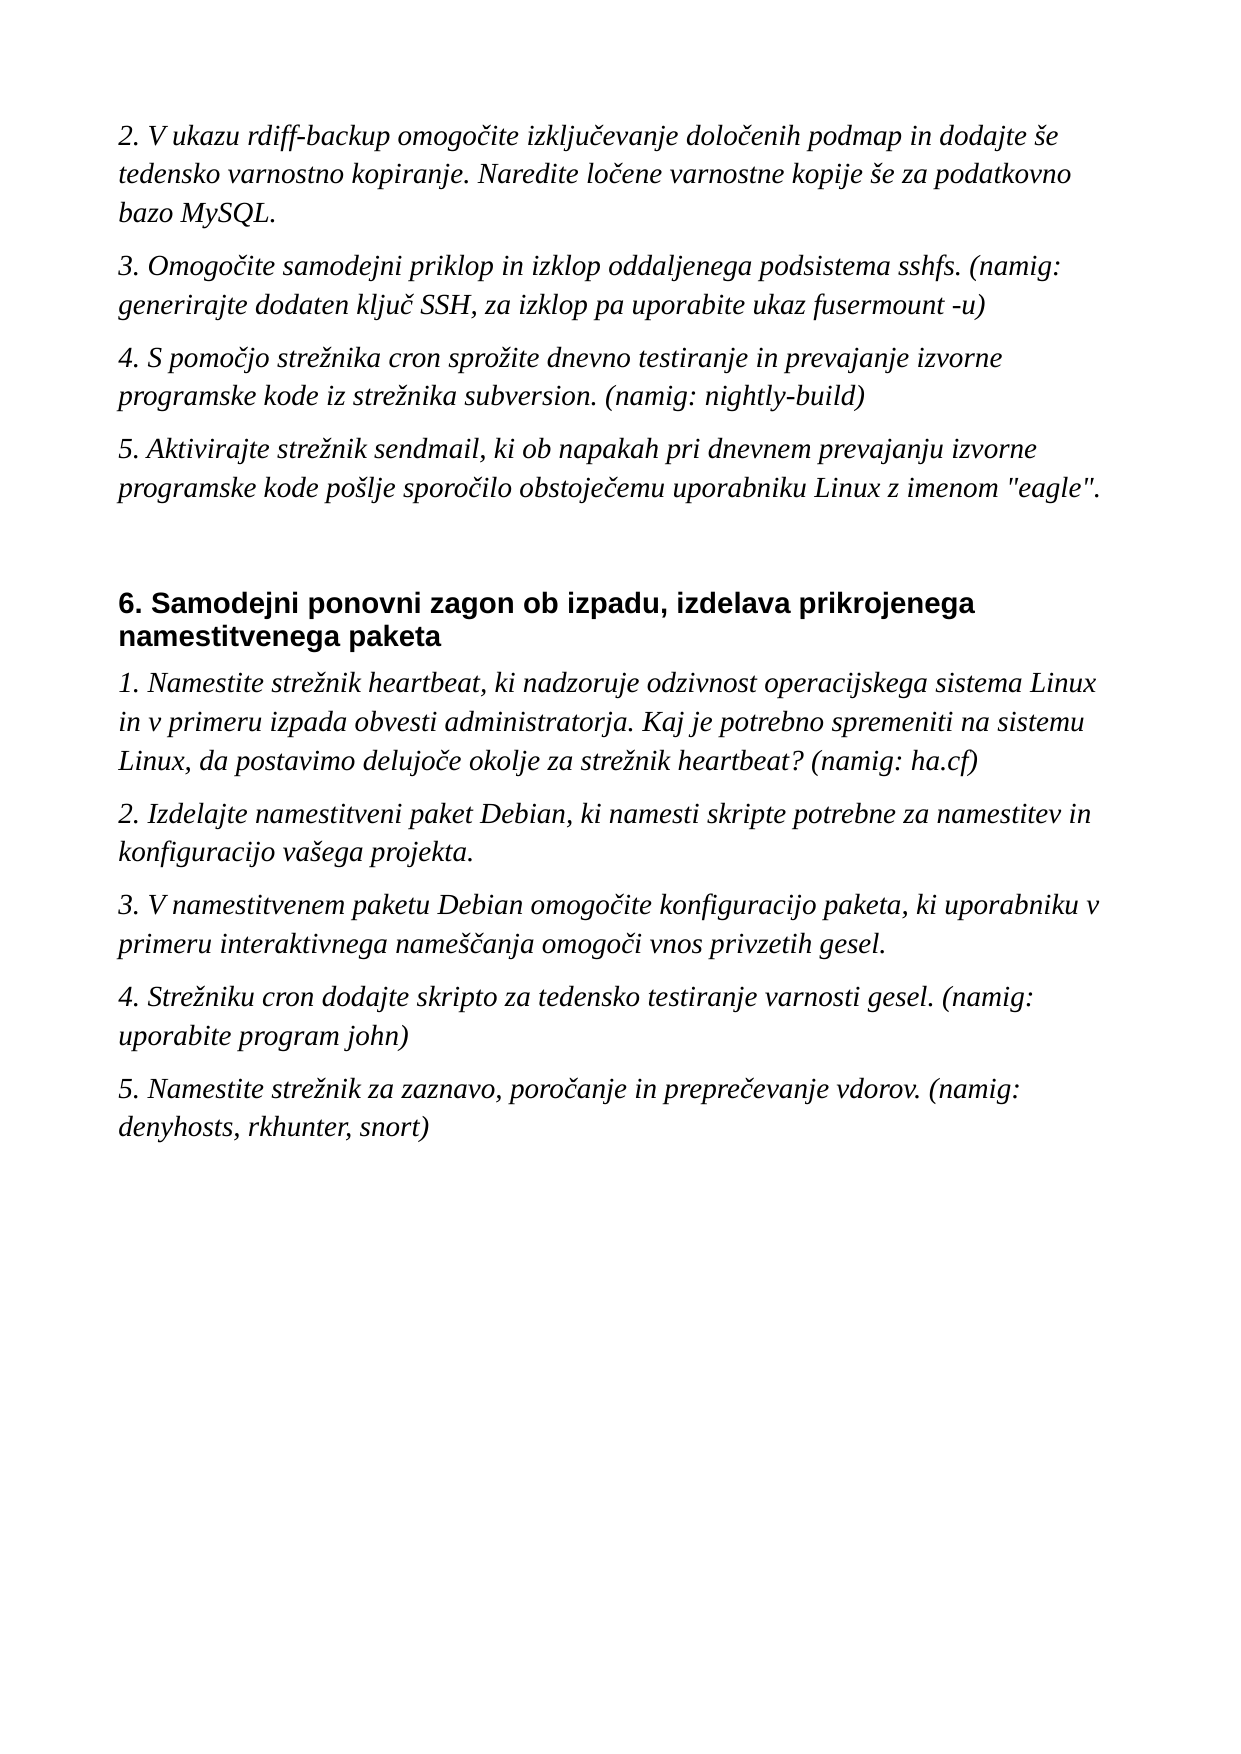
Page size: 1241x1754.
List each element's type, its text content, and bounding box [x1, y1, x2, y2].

text 4. S pomočjo strežnika cron sprožite dnevno testiranje in prevajanje izvorne programske kode iz strežnika subversion. (namig: nightly-build) [118, 340, 1122, 412]
subtitle 6. Samodejni ponovni zagon ob izpadu, izdelava prikrojenega namestitvenega paketa [118, 586, 1122, 653]
text 1. Namestite strežnik heartbeat, ki nadzoruje odzivnost operacijskega sistema Linux in v primeru izpada obvesti administratorja. Kaj je potrebno spremeniti na sistemu Linux, da postavimo delujoče okolje za strežnik heartbeat? (namig: ha.cf) [118, 666, 1122, 776]
text 5. Aktivirajte strežnik sendmail, ki ob napakah pri dnevnem prevajanju izvorne programske kode pošlje sporočilo obstoječemu uporabniku Linux z imenom "eagle". [118, 432, 1122, 504]
text 3. Omogočite samodejni priklop in izklop oddaljenega podsistema sshfs. (namig: generirajte dodaten ključ SSH, za izklop pa uporabite ukaz fusermount -u) [118, 248, 1122, 320]
text 2. Izdelajte namestitveni paket Debian, ki namesti skripte potrebne za namestitev in konfiguracijo vašega projekta. [118, 796, 1122, 868]
text 3. V namestitvenem paketu Debian omogočite konfiguracijo paketa, ki uporabniku v primeru interaktivnega nameščanja omogoči vnos privzetih gesel. [118, 887, 1122, 959]
text 2. V ukazu rdiff-backup omogočite izključevanje določenih podmap in dodajte še tedensko varnostno kopiranje. Naredite ločene varnostne kopije še za podatkovno bazo MySQL. [118, 118, 1122, 229]
text 4. Strežniku cron dodajte skripto za tedensko testiranje varnosti gesel. (namig: uporabite program john) [118, 979, 1122, 1051]
text 5. Namestite strežnik za zaznavo, poročanje in preprečevanje vdorov. (namig: denyhosts, rkhunter, snort) [118, 1071, 1122, 1143]
